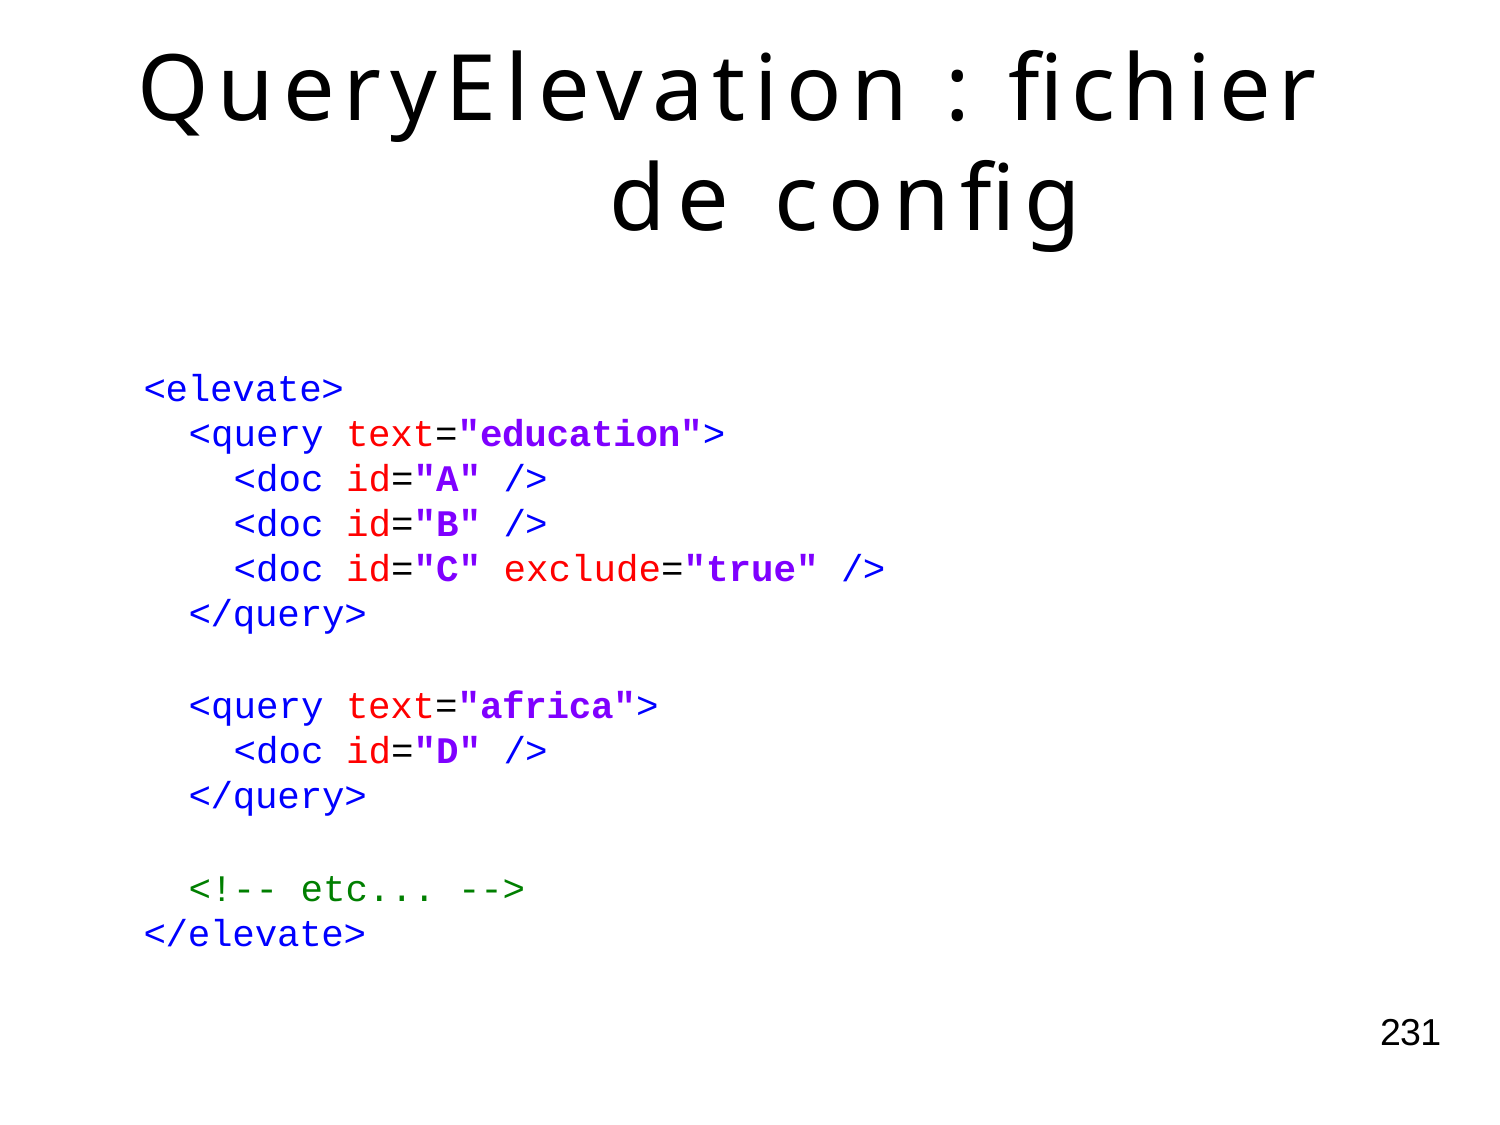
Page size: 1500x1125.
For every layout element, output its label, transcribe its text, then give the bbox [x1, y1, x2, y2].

text_box <elevate> <query text="education"> <doc id="A" /> <doc id="B" /> <doc id="C" exclude="true" /> </query> <query text="africa"> <doc id="D" /> </query> <!-- etc... --> </elevate> [141, 361, 889, 954]
title QueryElevation : fichier de config [87, 26, 1413, 359]
slide_number 231 [1373, 1009, 1451, 1125]
